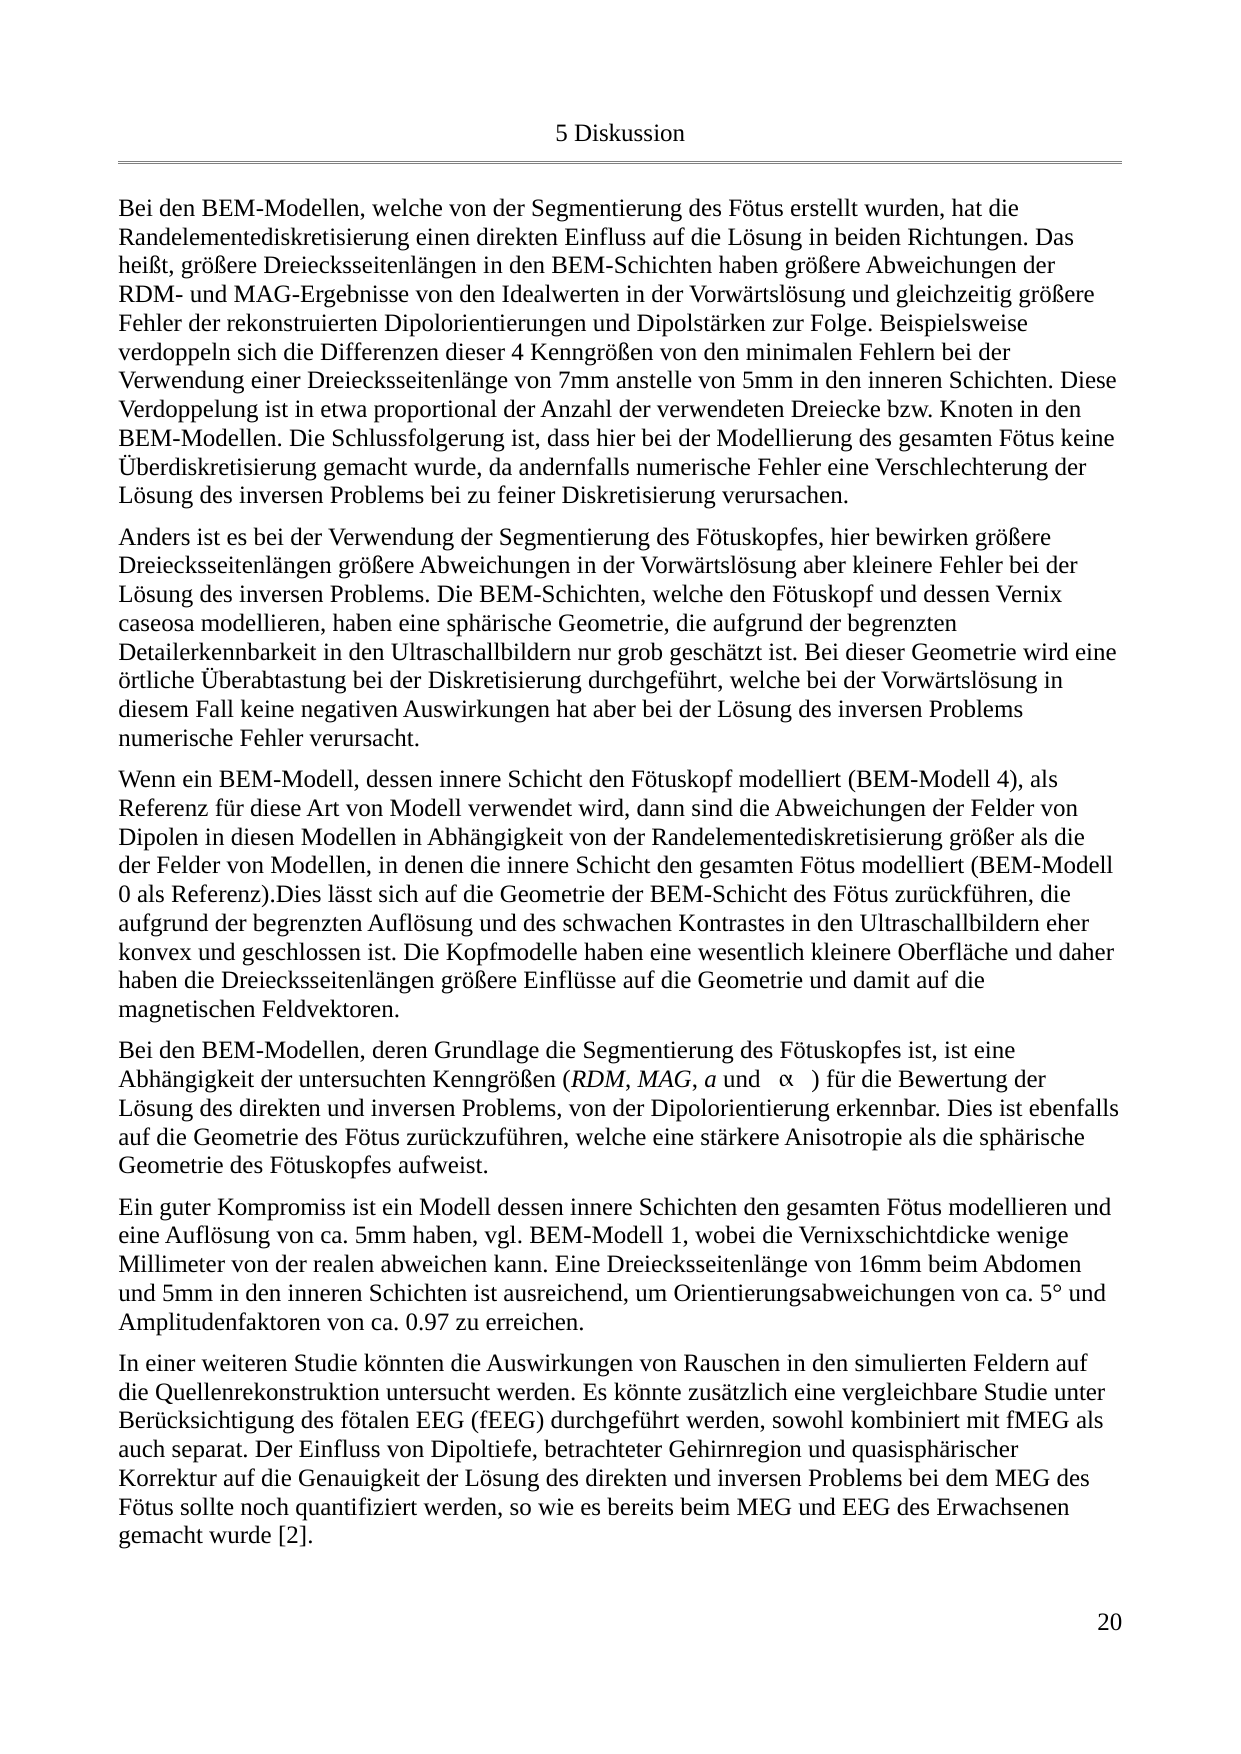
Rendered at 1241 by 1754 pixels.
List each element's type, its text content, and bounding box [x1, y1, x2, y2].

text Wenn ein BEM-Modell, dessen innere Schicht den Fötuskopf modelliert (BEM-Modell 4), als Referenz für diese Art von Modell verwendet wird, dann sind die Abweichungen der Felder von Dipolen in diesen Modellen in Abhängigkeit von der Randelementediskretisierung größer als die der Felder von Modellen, in denen die innere Schicht den gesamten Fötus modelliert (BEM-Modell 0 als Referenz).Dies lässt sich auf die Geometrie der BEM-Schicht des Fötus zurückführen, die aufgrund der begrenzten Auflösung und des schwachen Kontrastes in den Ultraschallbildern eher konvex und geschlossen ist. Die Kopfmodelle haben eine wesentlich kleinere Oberfläche und daher haben die Dreiecksseitenlängen größere Einflüsse auf die Geometrie und damit auf die magnetischen Feldvektoren. [118, 764, 1122, 1023]
text Anders ist es bei der Verwendung der Segmentierung des Fötuskopfes, hier bewirken größere Dreiecksseitenlängen größere Abweichungen in der Vorwärtslösung aber kleinere Fehler bei der Lösung des inversen Problems. Die BEM-Schichten, welche den Fötuskopf und dessen Vernix caseosa modellieren, haben eine sphärische Geometrie, die aufgrund der begrenzten Detailerkennbarkeit in den Ultraschallbildern nur grob geschätzt ist. Bei dieser Geometrie wird eine örtliche Überabtastung bei der Diskretisierung durchgeführt, welche bei der Vorwärtslösung in diesem Fall keine negativen Auswirkungen hat aber bei der Lösung des inversen Problems numerische Fehler verursacht. [118, 522, 1122, 752]
text Bei den BEM-Modellen, deren Grundlage die Segmentierung des Fötuskopfes ist, ist eine Abhängigkeit der untersuchten Kenngrößen (RDM, MAG, a und) für die Bewertung der Lösung des direkten und inversen Problems, von der Dipolorientierung erkennbar. Dies ist ebenfalls auf die Geometrie des Fötus zurückzuführen, welche eine stärkere Anisotropie als die sphärische Geometrie des Fötuskopfes aufweist. [118, 1036, 1122, 1179]
text In einer weiteren Studie könnten die Auswirkungen von Rauschen in den simulierten Feldern auf die Quellenrekonstruktion untersucht werden. Es könnte zusätzlich eine vergleichbare Studie unter Berücksichtigung des fötalen EEG (fEEG) durchgeführt werden, sowohl kombiniert mit fMEG als auch separat. Der Einfluss von Dipoltiefe, betrachteter Gehirnregion und quasisphärischer Korrektur auf die Genauigkeit der Lösung des direkten und inversen Problems bei dem MEG des Fötus sollte noch quantifiziert werden, so wie es bereits beim MEG und EEG des Erwachsenen gemacht wurde [2]. [118, 1348, 1122, 1549]
text Ein guter Kompromiss ist ein Modell dessen innere Schichten den gesamten Fötus modellieren und eine Auflösung von ca. 5mm haben, vgl. BEM-Modell 1, wobei die Vernixschichtdicke wenige Millimeter von der realen abweichen kann. Eine Dreiecksseitenlänge von 16mm beim Abdomen und 5mm in den inneren Schichten ist ausreichend, um Orientierungsabweichungen von ca. 5° und Amplitudenfaktoren von ca. 0.97 zu erreichen. [118, 1192, 1122, 1336]
text Bei den BEM-Modellen, welche von der Segmentierung des Fötus erstellt wurden, hat die Randelementediskretisierung einen direkten Einfluss auf die Lösung in beiden Richtungen. Das heißt, größere Dreiecksseitenlängen in den BEM-Schichten haben größere Abweichungen der RDM- und MAG-Ergebnisse von den Idealwerten in der Vorwärtslösung und gleichzeitig größere Fehler der rekonstruierten Dipolorientierungen und Dipolstärken zur Folge. Beispielsweise verdoppeln sich die Differenzen dieser 4 Kenngrößen von den minimalen Fehlern bei der Verwendung einer Dreiecksseitenlänge von 7mm anstelle von 5mm in den inneren Schichten. Diese Verdoppelung ist in etwa proportional der Anzahl der verwendeten Dreiecke bzw. Knoten in den BEM-Modellen. Die Schlussfolgerung ist, dass hier bei der Modellierung des gesamten Fötus keine Überdiskretisierung gemacht wurde, da andernfalls numerische Fehler eine Verschlechterung der Lösung des inversen Problems bei zu feiner Diskretisierung verursachen. [118, 193, 1122, 509]
